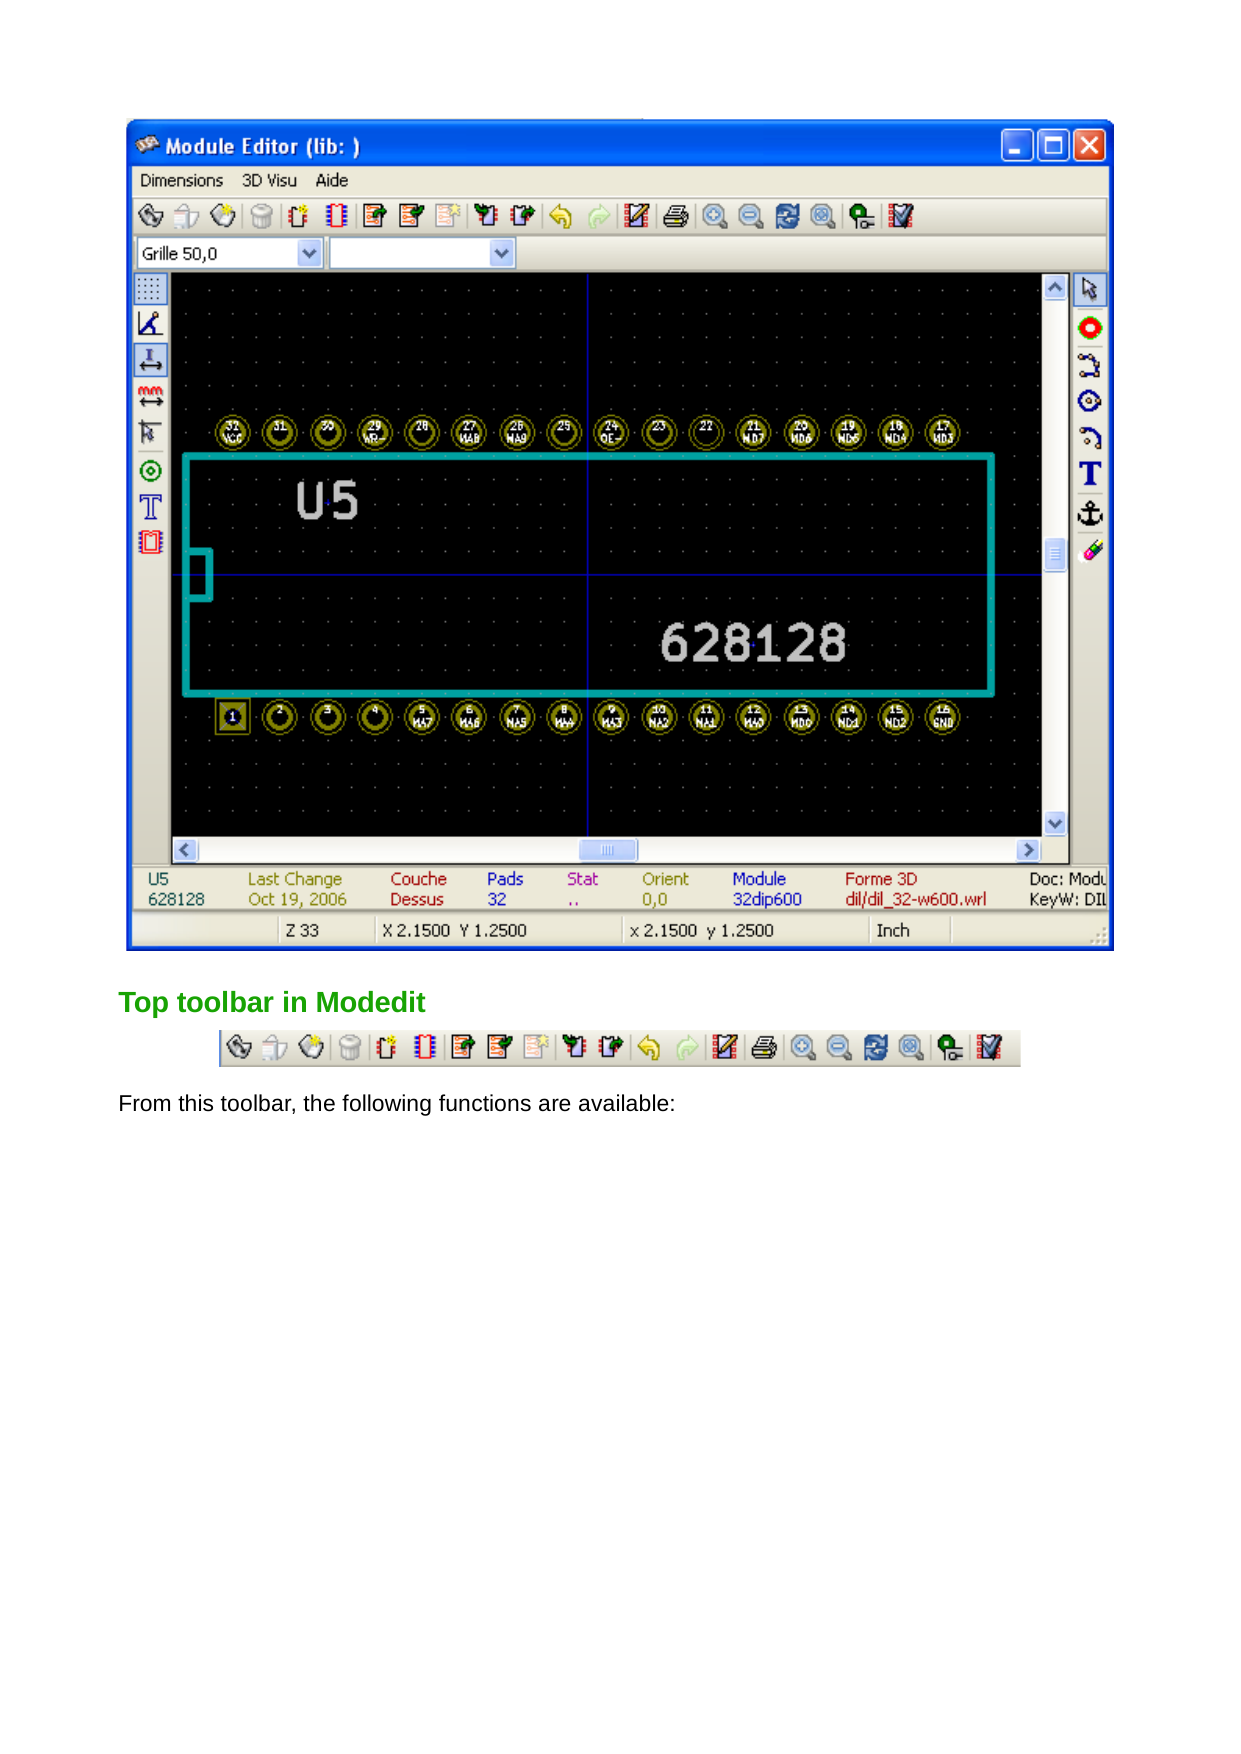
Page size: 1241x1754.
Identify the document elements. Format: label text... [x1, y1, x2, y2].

text From this toolbar, the following functions are available: [118, 1091, 1122, 1117]
subtitle Top toolbar in Modedit [118, 986, 1122, 1018]
picture [219, 1030, 1021, 1067]
picture [126, 118, 1114, 951]
